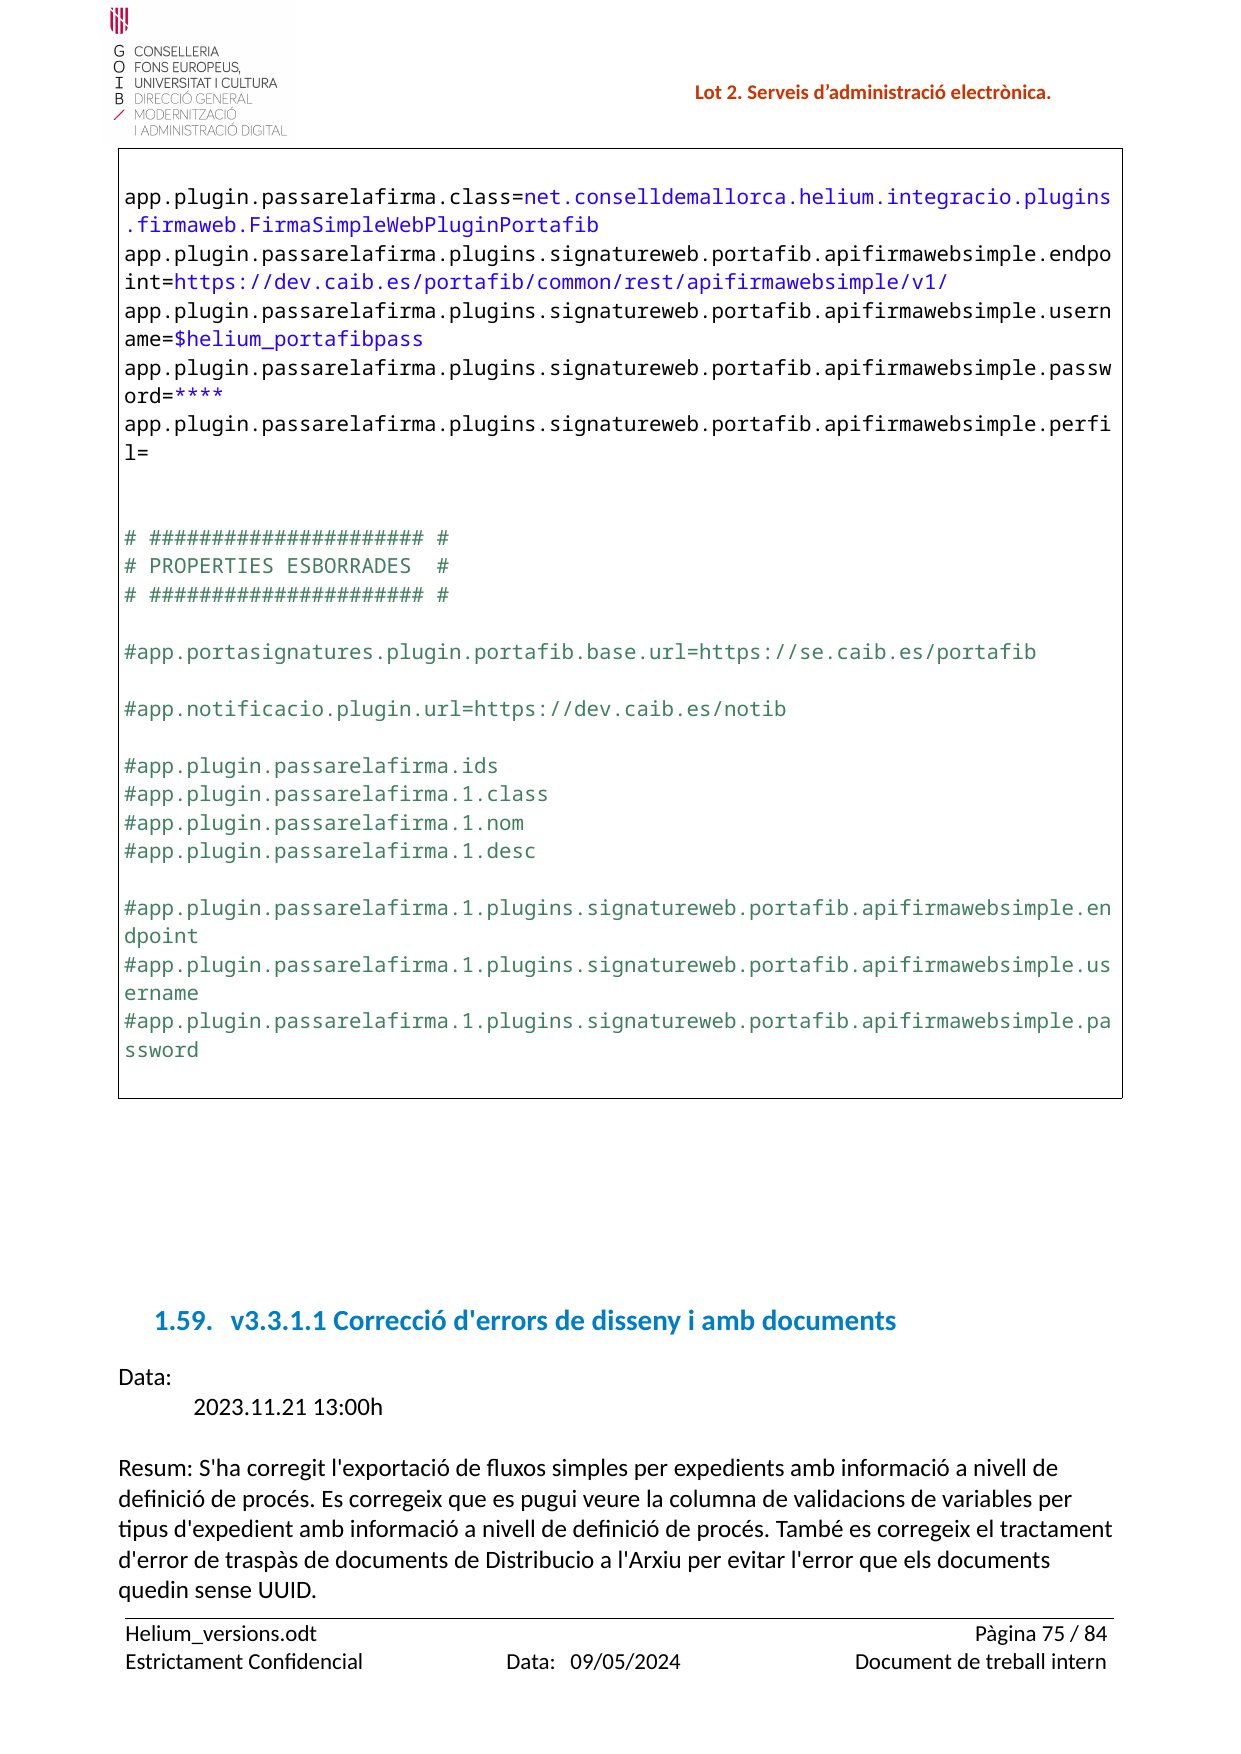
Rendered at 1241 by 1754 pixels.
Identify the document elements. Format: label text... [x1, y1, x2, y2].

subtitle v3.3.1.1 Correcció d'errors de disseny i amb documents [153, 1302, 1122, 1337]
text Resum: S'ha corregit l'exportació de fluxos simples per expedients amb informació a nivell de definició de procés. Es corregeix que es pugui veure la columna de validacions de variables per tipus d'expedient amb informació a nivell de definició de procés. També es corregeix el tractament d'error de traspàs de documents de Distribucio a l'Arxiu per evitar l'error que els documents quedin sense UUID. [118, 1452, 1122, 1605]
table_header app.plugin.passarelafirma.class=net.conselldemallorca.helium.integracio.plugins.firmaweb.FirmaSimpleWebPluginPortafib app.plugin.passarelafirma.plugins.signatureweb.portafib.apifirmawebsimple.endpoint=https://dev.caib.es/portafib/common/rest/apifirmawebsimple/v1/ app.plugin.passarelafirma.plugins.signatureweb.portafib.apifirmawebsimple.username=$helium_portafibpass app.plugin.passarelafirma.plugins.signatureweb.portafib.apifirmawebsimple.password=**** app.plugin.passarelafirma.plugins.signatureweb.portafib.apifirmawebsimple.perfil= # ###################### # # PROPERTIES ESBORRADES # # ###################### # #app.portasignatures.plugin.portafib.base.url=https://se.caib.es/portafib #app.notificacio.plugin.url=https://dev.caib.es/notib #app.plugin.passarelafirma.ids #app.plugin.passarelafirma.1.class #app.plugin.passarelafirma.1.nom #app.plugin.passarelafirma.1.desc #app.plugin.passarelafirma.1.plugins.signatureweb.portafib.apifirmawebsimple.endpoint #app.plugin.passarelafirma.1.plugins.signatureweb.portafib.apifirmawebsimple.username #app.plugin.passarelafirma.1.plugins.signatureweb.portafib.apifirmawebsimple.password [119, 149, 1122, 1098]
picture [100, 0, 297, 144]
text 2023.11.21 13:00h [118, 1391, 1122, 1422]
text Data: [118, 1361, 1122, 1391]
